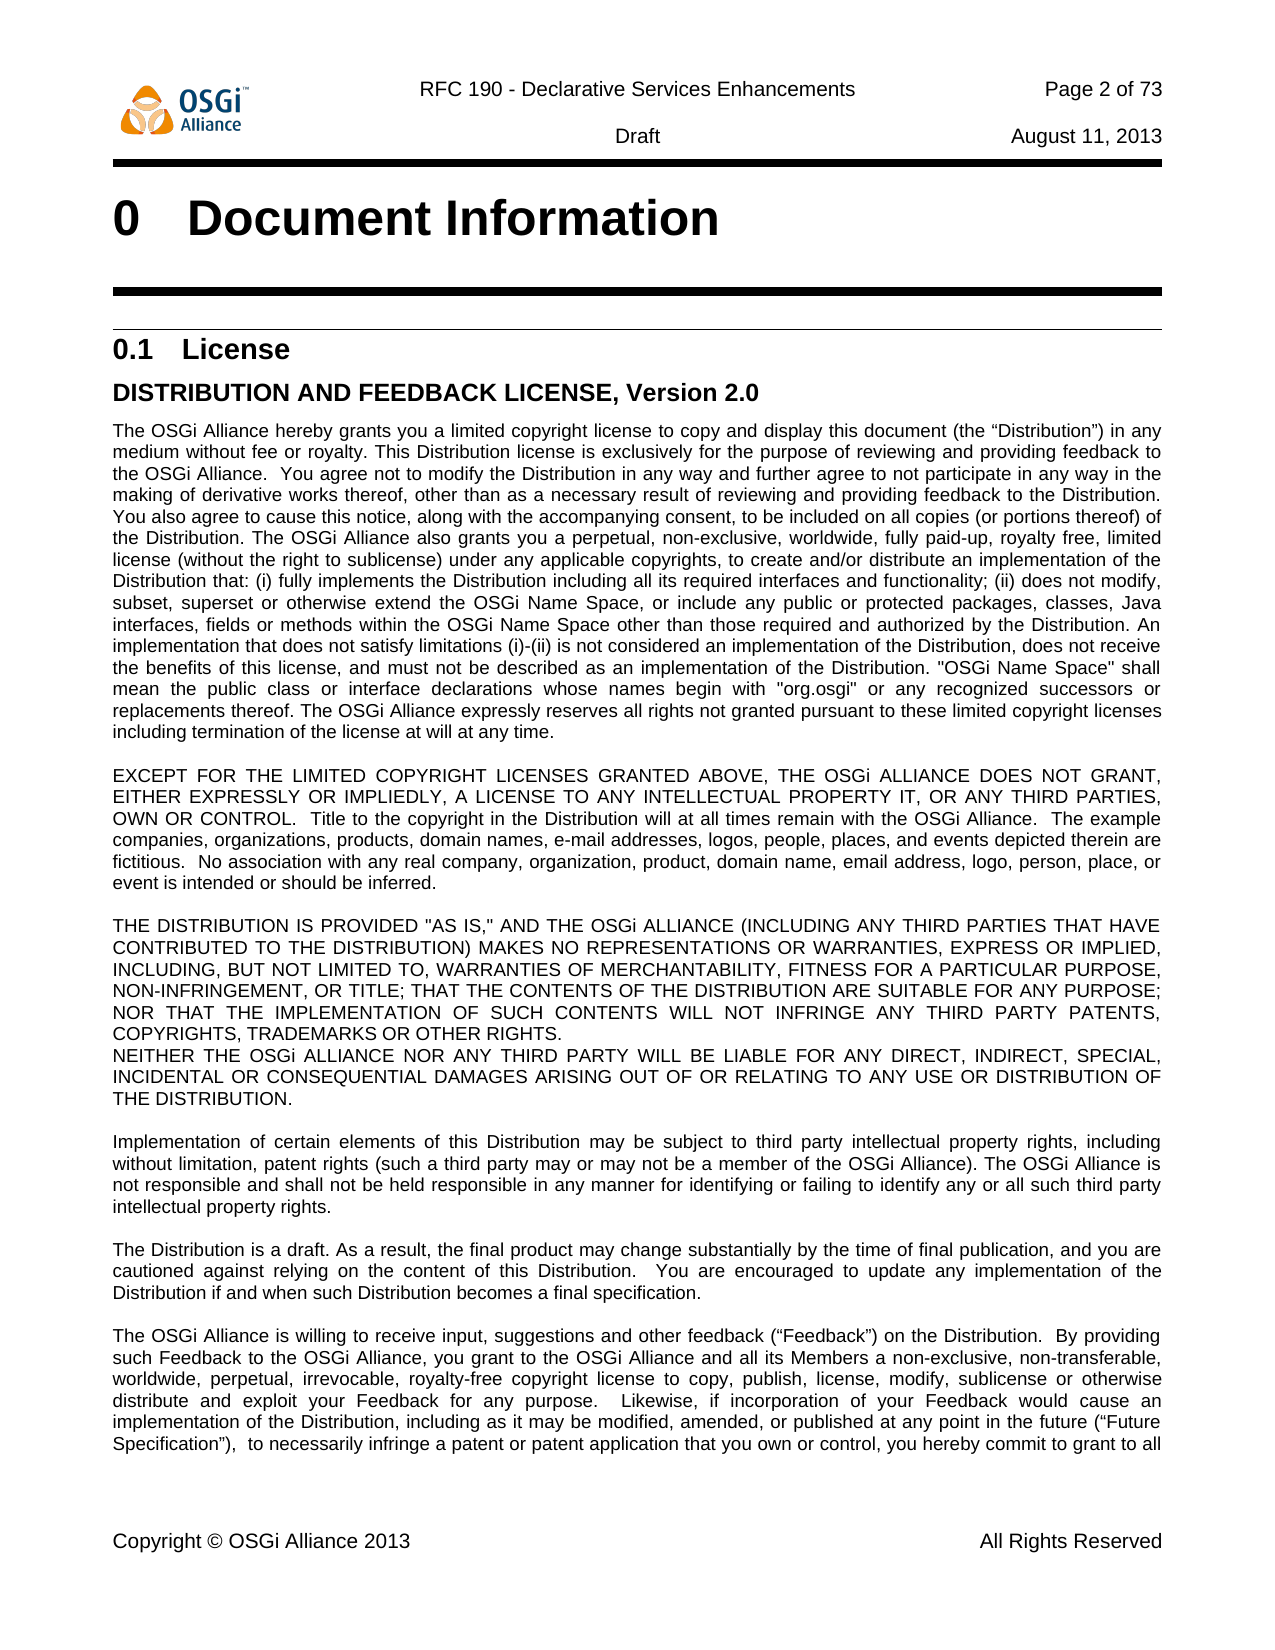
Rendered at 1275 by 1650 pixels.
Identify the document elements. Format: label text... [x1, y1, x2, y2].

text The OSGi Alliance hereby grants you a limited copyright license to copy and display this document (the “Distribution”) in any medium without fee or royalty. This Distribution license is exclusively for the purpose of reviewing and providing feedback to the OSGi Alliance. You agree not to modify the Distribution in any way and further agree to not participate in any way in the making of derivative works thereof, other than as a necessary result of reviewing and providing feedback to the Distribution. You also agree to cause this notice, along with the accompanying consent, to be included on all copies (or portions thereof) of the Distribution. The OSGi Alliance also grants you a perpetual, non-exclusive, worldwide, fully paid-up, royalty free, limited license (without the right to sublicense) under any applicable copyrights, to create and/or distribute an implementation of the Distribution that: (i) fully implements the Distribution including all its required interfaces and functionality; (ii) does not modify, subset, superset or otherwise extend the OSGi Name Space, or include any public or protected packages, classes, Java interfaces, fields or methods within the OSGi Name Space other than those required and authorized by the Distribution. An implementation that does not satisfy limitations (i)-(ii) is not considered an implementation of the Distribution, does not receive the benefits of this license, and must not be described as an implementation of the Distribution. "OSGi Name Space" shall mean the public class or interface declarations whose names begin with "org.osgi" or any recognized successors or replacements thereof. The OSGi Alliance expressly reserves all rights not granted pursuant to these limited copyright licenses including termination of the license at will at any time. [112, 419, 1162, 743]
picture [113, 78, 257, 142]
text The Distribution is a draft. As a result, the final product may change substantially by the time of final publication, and you are cautioned against relying on the content of this Distribution. You are encouraged to update any implementation of the Distribution if and when such Distribution becomes a final specification. [112, 1239, 1162, 1303]
text THE DISTRIBUTION IS PROVIDED "AS IS," AND THE OSGi ALLIANCE (INCLUDING ANY THIRD PARTIES THAT HAVE CONTRIBUTED TO THE DISTRIBUTION) MAKES NO REPRESENTATIONS OR WARRANTIES, EXPRESS OR IMPLIED, INCLUDING, BUT NOT LIMITED TO, WARRANTIES OF MERCHANTABILITY, FITNESS FOR A PARTICULAR PURPOSE, NON-INFRINGEMENT, OR TITLE; THAT THE CONTENTS OF THE DISTRIBUTION ARE SUITABLE FOR ANY PURPOSE; NOR THAT THE IMPLEMENTATION OF SUCH CONTENTS WILL NOT INFRINGE ANY THIRD PARTY PATENTS, COPYRIGHTS, TRADEMARKS OR OTHER RIGHTS. [112, 915, 1162, 1045]
subtitle Document Information [112, 160, 1162, 296]
subtitle License [112, 330, 1162, 366]
text The OSGi Alliance is willing to receive input, suggestions and other feedback (“Feedback”) on the Distribution. By providing such Feedback to the OSGi Alliance, you grant to the OSGi Alliance and all its Members a non-exclusive, non-transferable, worldwide, perpetual, irrevocable, royalty-free copyright license to copy, publish, license, modify, sublicense or otherwise distribute and exploit your Feedback for any purpose. Likewise, if incorporation of your Feedback would cause an implementation of the Distribution, including as it may be modified, amended, or published at any point in the future (“Future Specification”), to necessarily infringe a patent or patent application that you own or control, you hereby commit to grant to all [112, 1325, 1162, 1454]
text DISTRIBUTION AND FEEDBACK LICENSE, Version 2.0 [112, 378, 1162, 407]
text NEITHER THE OSGi ALLIANCE NOR ANY THIRD PARTY WILL BE LIABLE FOR ANY DIRECT, INDIRECT, SPECIAL, INCIDENTAL OR CONSEQUENTIAL DAMAGES ARISING OUT OF OR RELATING TO ANY USE OR DISTRIBUTION OF THE DISTRIBUTION. [112, 1045, 1162, 1109]
text Implementation of certain elements of this Distribution may be subject to third party intellectual property rights, including without limitation, patent rights (such a third party may or may not be a member of the OSGi Alliance). The OSGi Alliance is not responsible and shall not be held responsible in any manner for identifying or failing to identify any or all such third party intellectual property rights. [112, 1131, 1162, 1217]
text EXCEPT FOR THE LIMITED COPYRIGHT LICENSES GRANTED ABOVE, THE OSGi ALLIANCE DOES NOT GRANT, EITHER EXPRESSLY OR IMPLIEDLY, A LICENSE TO ANY INTELLECTUAL PROPERTY IT, OR ANY THIRD PARTIES, OWN OR CONTROL. Title to the copyright in the Distribution will at all times remain with the OSGi Alliance. The example companies, organizations, products, domain names, e-mail addresses, logos, people, places, and events depicted therein are fictitious. No association with any real company, organization, product, domain name, email address, logo, person, place, or event is intended or should be inferred. [112, 764, 1162, 894]
